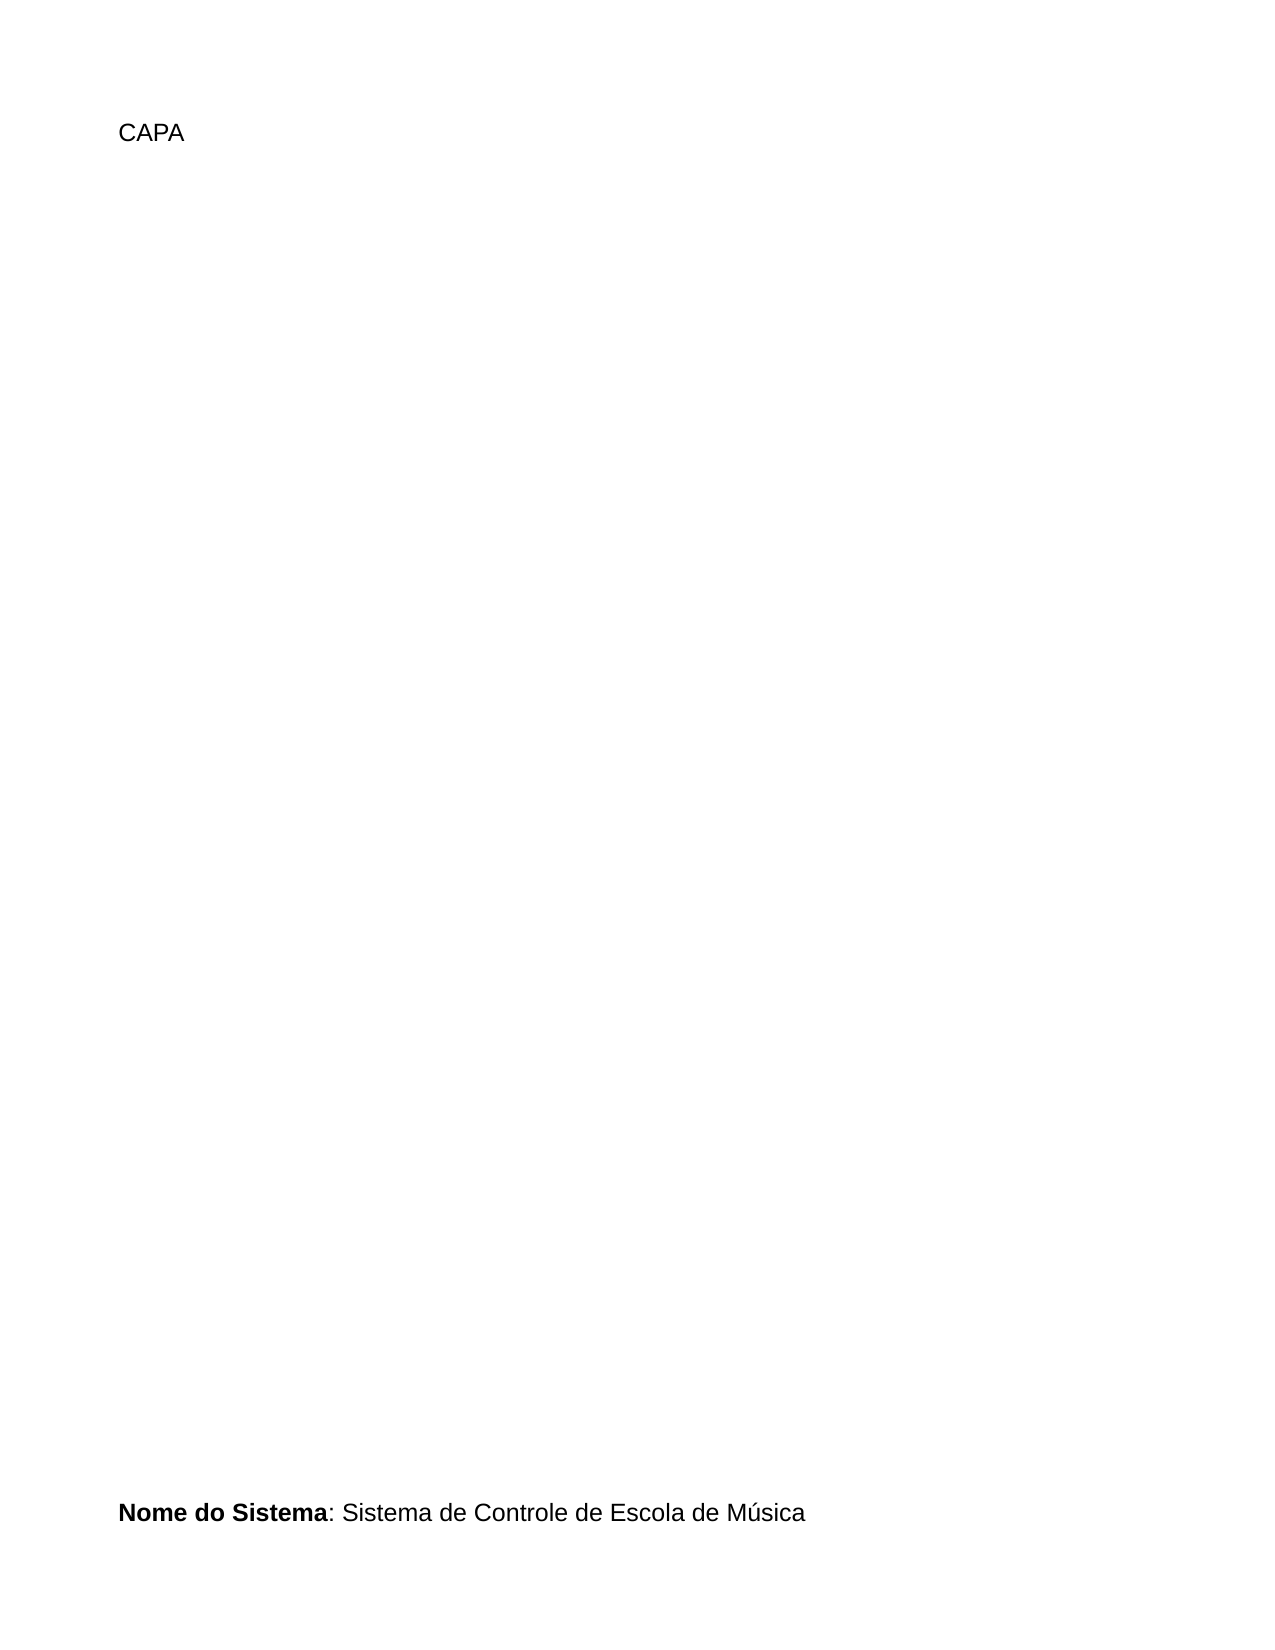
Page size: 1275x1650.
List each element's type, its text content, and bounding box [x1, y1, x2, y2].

text CAPA [118, 118, 1157, 147]
text Nome do Sistema: Sistema de Controle de Escola de Música [118, 1498, 1157, 1527]
